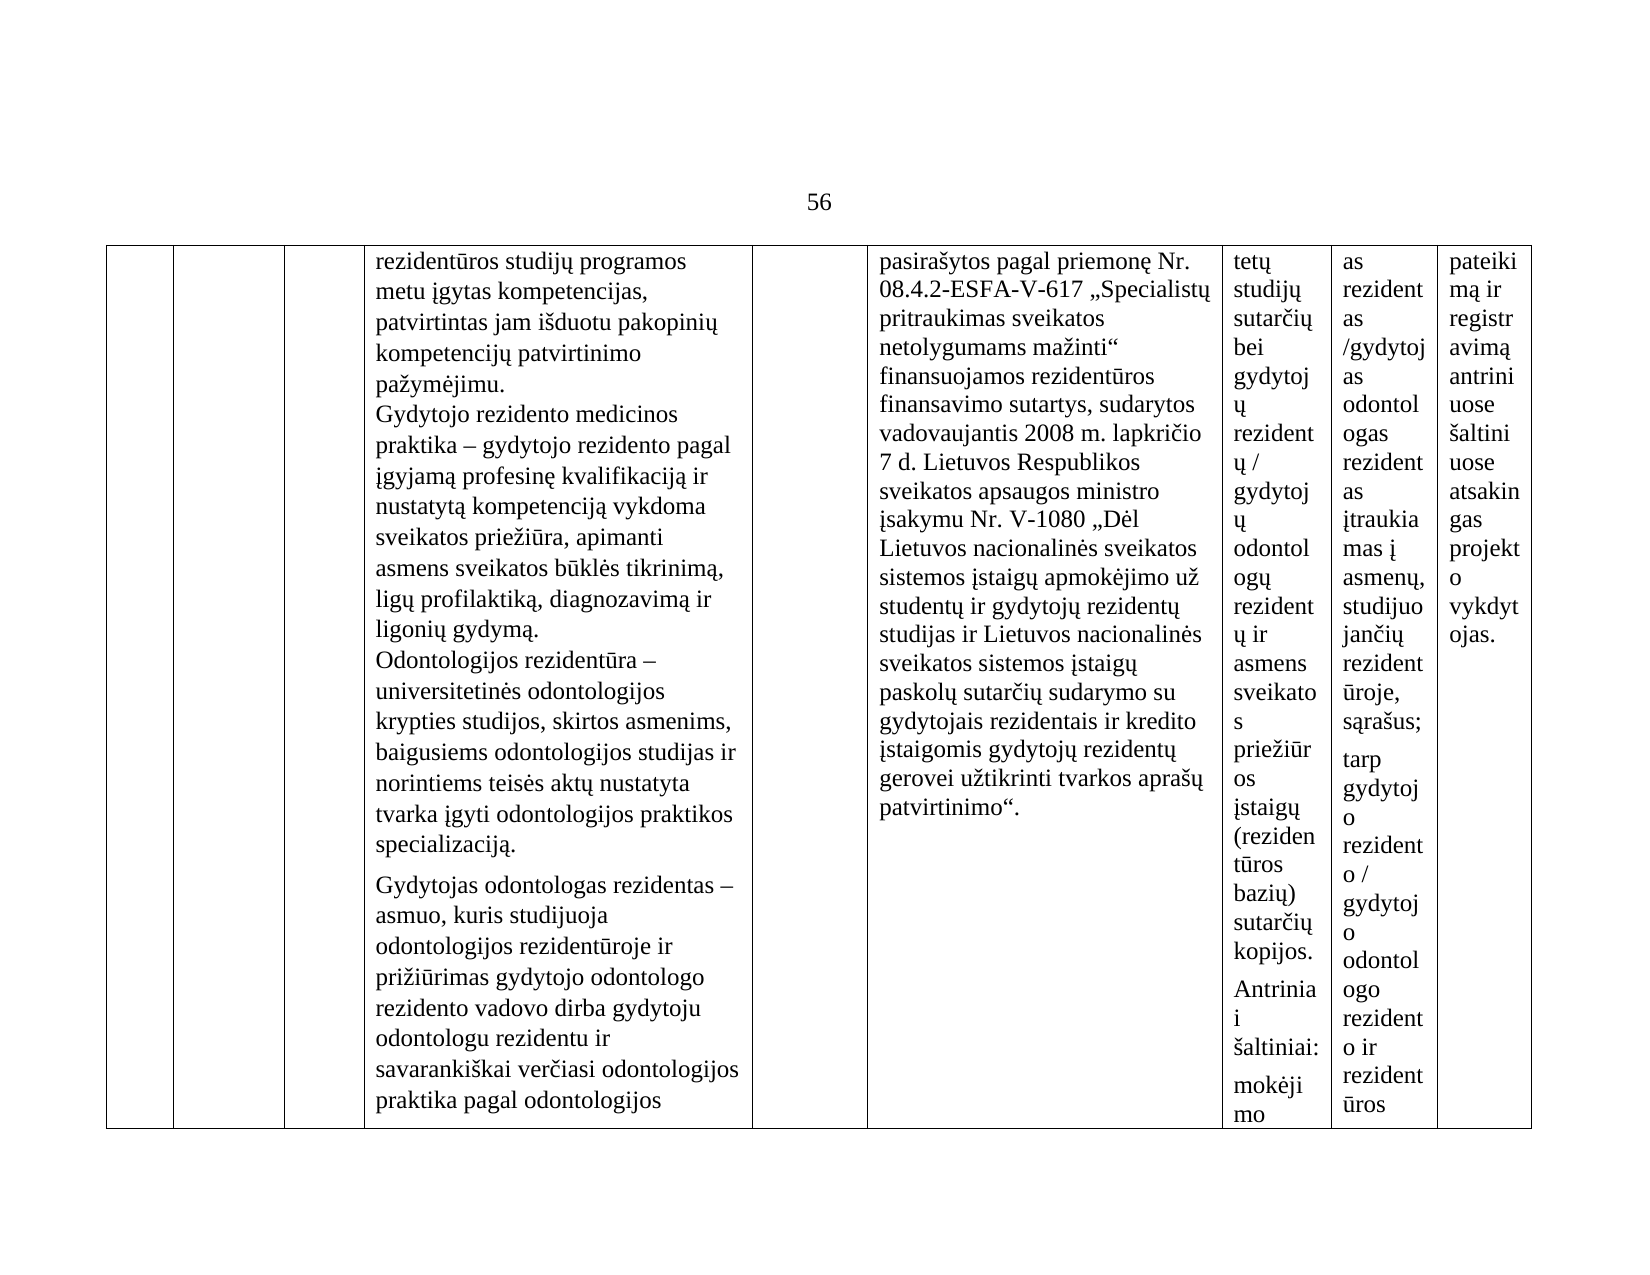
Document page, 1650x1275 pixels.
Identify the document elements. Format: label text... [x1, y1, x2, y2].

table_cell [753, 246, 867, 1127]
table_cell [107, 246, 173, 1127]
table_cell pasirašytos pagal priemonę Nr. 08.4.2-ESFA-V-617 „Specialistų pritraukimas sveikatos netolygumams mažinti“ finansuojamos rezidentūros finansavimo sutartys, sudarytos vadovaujantis 2008 m. lapkričio 7 d. Lietuvos Respublikos sveikatos apsaugos ministro įsakymu Nr. V-1080 „Dėl Lietuvos nacionalinės sveikatos sistemos įstaigų apmokėjimo už studentų ir gydytojų rezidentų studijas ir Lietuvos nacionalinės sveikatos sistemos įstaigų paskolų sutarčių sudarymo su gydytojais rezidentais ir kredito įstaigomis gydytojų rezidentų gerovei užtikrinti tvarkos aprašų patvirtinimo“. [868, 246, 1222, 1127]
table_cell tetų studijų sutarčių bei gydytojų rezidentų / gydytojų odontologų rezidentų ir asmens sveikatos priežiūros įstaigų (rezidentūros bazių) sutarčių kopijos. Antriniai šaltiniai: mokėjimo [1223, 246, 1331, 1127]
table_cell pateikimą ir registravimą antriniuose šaltiniuose atsakingas projekto vykdytojas. [1438, 246, 1531, 1127]
table_cell [174, 246, 284, 1127]
table_cell as rezidentas /gydytojas odontologas rezidentas įtraukiamas į asmenų, studijuojančių rezidentūroje, sąrašus; tarp gydytojo rezidento / gydytojo odontologo rezidento ir rezidentūros [1332, 246, 1437, 1127]
table_cell [285, 246, 364, 1127]
table_cell rezidentūros studijų programos metu įgytas kompetencijas, patvirtintas jam išduotu pakopinių kompetencijų patvirtinimo pažymėjimu. Gydytojo rezidento medicinos praktika – gydytojo rezidento pagal įgyjamą profesinę kvalifikaciją ir nustatytą kompetenciją vykdoma sveikatos priežiūra, apimanti asmens sveikatos būklės tikrinimą, ligų profilaktiką, diagnozavimą ir ligonių gydymą. Odontologijos rezidentūra – universitetinės odontologijos krypties studijos, skirtos asmenims, baigusiems odontologijos studijas ir norintiems teisės aktų nustatyta tvarka įgyti odontologijos praktikos specializaciją. Gydytojas odontologas rezidentas –asmuo, kuris studijuoja odontologijos rezidentūroje ir prižiūrimas gydytojo odontologo rezidento vadovo dirba gydytoju odontologu rezidentu ir savarankiškai verčiasi odontologijos praktika pagal odontologijos [365, 246, 752, 1127]
